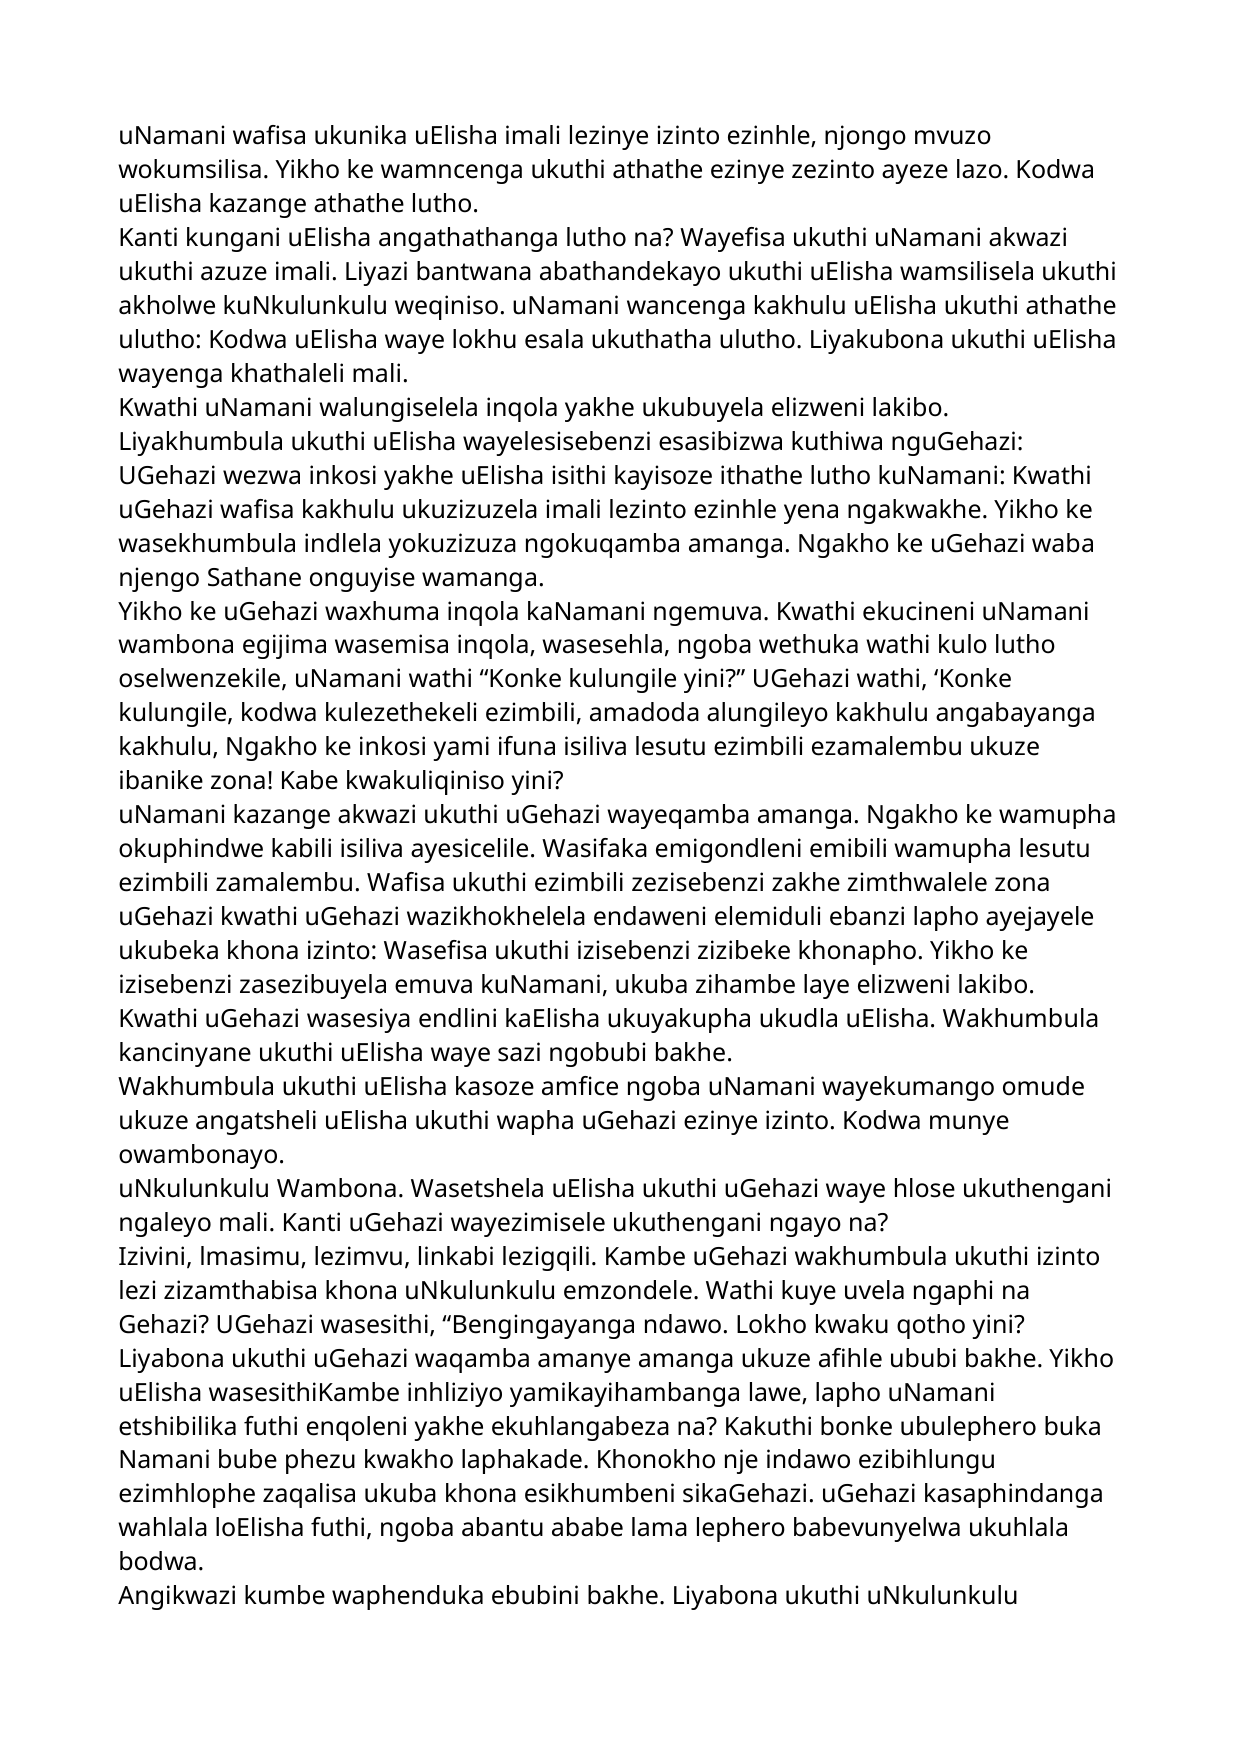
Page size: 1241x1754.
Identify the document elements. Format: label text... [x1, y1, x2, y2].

text Angikwazi kumbe waphenduka ebubini bakhe. Liyabona ukuthi uNkulunkulu [118, 1578, 1122, 1612]
text uNamani kazange akwazi ukuthi uGehazi wayeqamba amanga. Ngakho ke wamupha okuphindwe kabili isiliva ayesicelile. Wasifaka emigondleni emibili wamupha lesutu ezimbili zamalembu. Wafisa ukuthi ezimbili zezisebenzi zakhe zimthwalele zona uGehazi kwathi uGehazi wazikhokhelela endaweni elemiduli ebanzi lapho ayejayele ukubeka khona izinto: Wasefisa ukuthi izisebenzi zizibeke khonapho. Yikho ke izisebenzi zasezibuyela emuva kuNamani, ukuba zihambe laye elizweni lakibo. [118, 797, 1122, 1001]
text Kanti kungani uElisha angathathanga lutho na? Wayefisa ukuthi uNamani akwazi ukuthi azuze imali. Liyazi bantwana abathandekayo ukuthi uElisha wamsilisela ukuthi akholwe kuNkulunkulu weqiniso. uNamani wancenga kakhulu uElisha ukuthi athathe ulutho: Kodwa uElisha waye lokhu esala ukuthatha ulutho. Liyakubona ukuthi uElisha wayenga khathaleli mali. [118, 220, 1122, 390]
text Kwathi uNamani walungiselela inqola yakhe ukubuyela elizweni lakibo. Liyakhumbula ukuthi uElisha wayelesisebenzi esasibizwa kuthiwa nguGehazi: UGehazi wezwa inkosi yakhe uElisha isithi kayisoze ithathe lutho kuNamani: Kwathi uGehazi wafisa kakhulu ukuzizuzela imali lezinto ezinhle yena ngakwakhe. Yikho ke wasekhumbula indlela yokuzizuza ngokuqamba amanga. Ngakho ke uGehazi waba njengo Sathane onguyise wamanga. [118, 390, 1122, 593]
text Izivini, lmasimu, lezimvu, linkabi lezigqili. Kambe uGehazi wakhumbula ukuthi izinto lezi zizamthabisa khona uNkulunkulu emzondele. Wathi kuye uvela ngaphi na Gehazi? UGehazi wasesithi, “Bengingayanga ndawo. Lokho kwaku qotho yini? Liyabona ukuthi uGehazi waqamba amanye amanga ukuze afihle ububi bakhe. Yikho uElisha wasesithiKambe inhliziyo yamikayihambanga lawe, lapho uNamani etshibilika futhi enqoleni yakhe ekuhlangabeza na? Kakuthi bonke ubulephero buka Namani bube phezu kwakho laphakade. Khonokho nje indawo ezibihlungu ezimhlophe zaqalisa ukuba khona esikhumbeni sikaGehazi. uGehazi kasaphindanga wahlala loElisha futhi, ngoba abantu ababe lama lephero babevunyelwa ukuhlala bodwa. [118, 1239, 1122, 1578]
text Wakhumbula ukuthi uElisha kasoze amfice ngoba uNamani wayekumango omude ukuze angatsheli uElisha ukuthi wapha uGehazi ezinye izinto. Kodwa munye owambonayo. [118, 1069, 1122, 1171]
text uNkulunkulu Wambona. Wasetshela uElisha ukuthi uGehazi waye hlose ukuthengani ngaleyo mali. Kanti uGehazi wayezimisele ukuthengani ngayo na? [118, 1171, 1122, 1239]
text Kwathi uGehazi wasesiya endlini kaElisha ukuyakupha ukudla uElisha. Wakhumbula kancinyane ukuthi uElisha waye sazi ngobubi bakhe. [118, 1001, 1122, 1069]
text Yikho ke uGehazi waxhuma inqola kaNamani ngemuva. Kwathi ekucineni uNamani wambona egijima wasemisa inqola, wasesehla, ngoba wethuka wathi kulo lutho oselwenzekile, uNamani wathi “Konke kulungile yini?” UGehazi wathi, ‘Konke kulungile, kodwa kulezethekeli ezimbili, amadoda alungileyo kakhulu angabayanga kakhulu, Ngakho ke inkosi yami ifuna isiliva lesutu ezimbili ezamalembu ukuze ibanike zona! Kabe kwakuliqiniso yini? [118, 593, 1122, 797]
text uNamani wafisa ukunika uElisha imali lezinye izinto ezinhle, njongo mvuzo wokumsilisa. Yikho ke wamncenga ukuthi athathe ezinye zezinto ayeze lazo. Kodwa uElisha kazange athathe lutho. [118, 118, 1122, 220]
